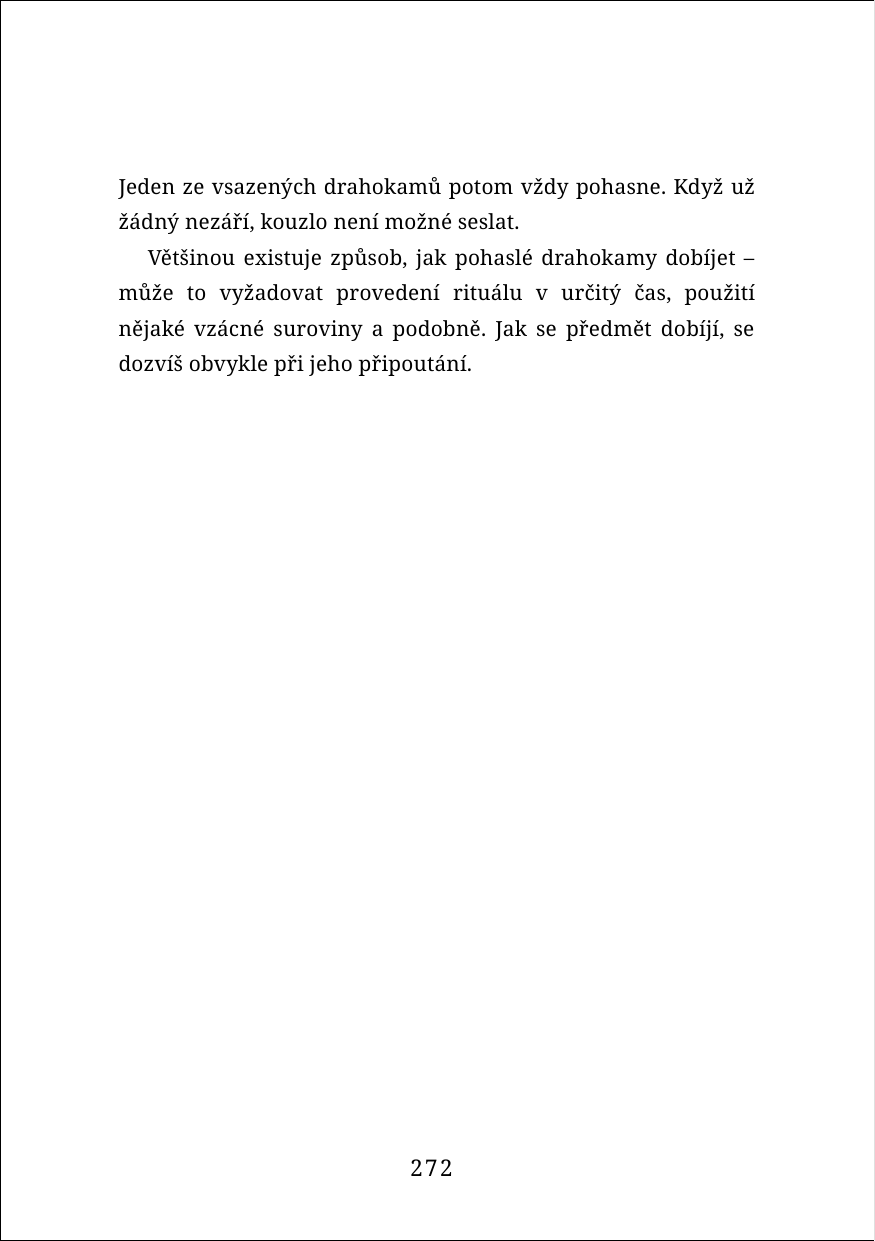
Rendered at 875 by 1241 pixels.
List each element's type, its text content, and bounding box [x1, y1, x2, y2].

text Jeden ze vsazených drahokamů potom vždy pohasne. Když už žádný nezáří, kouzlo není možné seslat. Většinou existuje způsob, jak pohaslé drahokamy dobíjet – může to vyžadovat provedení rituálu v určitý čas, použití nějaké vzácné suroviny a podobně. Jak se předmět dobíjí, se dozvíš obvykle při jeho připoutání. [118, 172, 756, 378]
